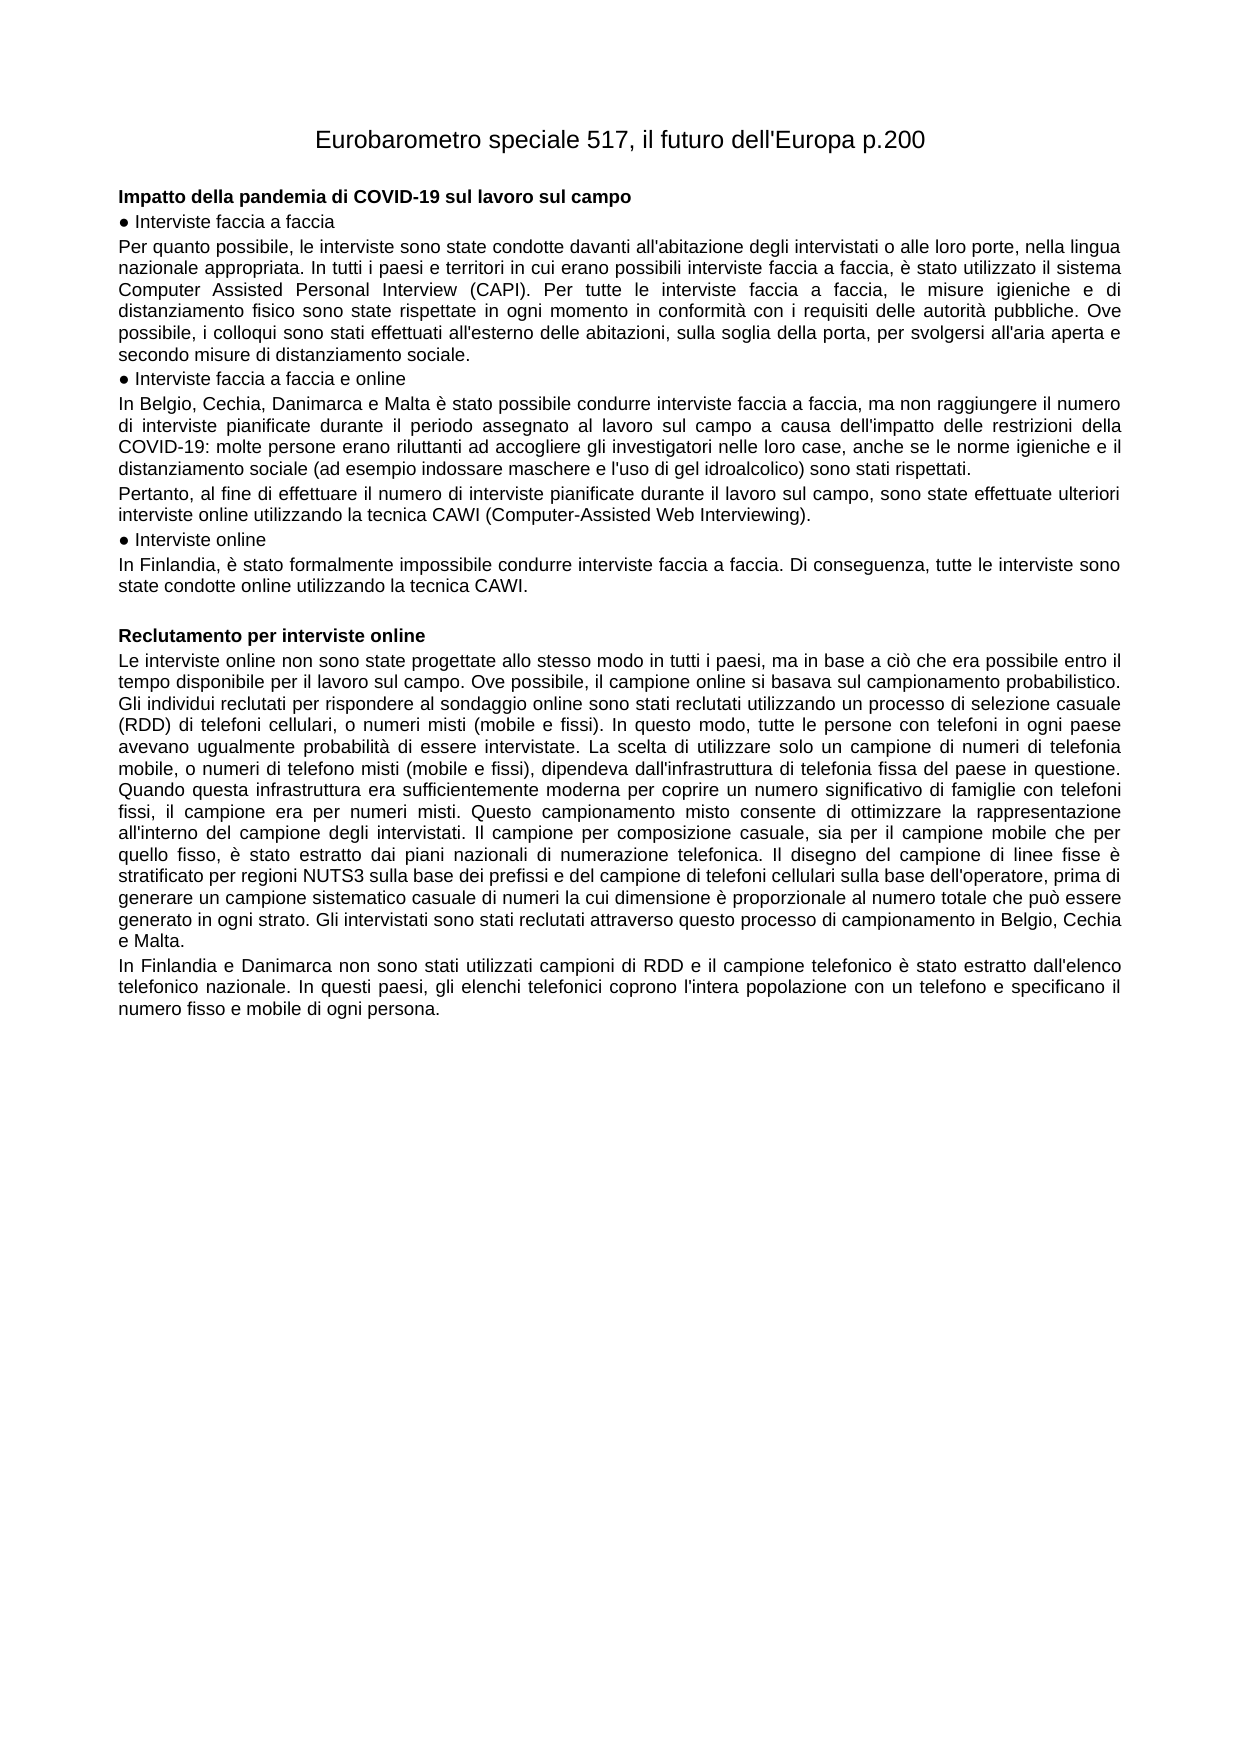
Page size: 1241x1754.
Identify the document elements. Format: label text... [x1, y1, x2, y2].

text Reclutamento per interviste online [118, 625, 1122, 646]
text ● Interviste faccia a faccia [118, 211, 1122, 232]
text In Finlandia e Danimarca non sono stati utilizzati campioni di RDD e il campione telefonico è stato estratto dall'elenco telefonico nazionale. In questi paesi, gli elenchi telefonici coprono l'intera popolazione con un telefono e specificano il numero fisso e mobile di ogni persona. [118, 955, 1122, 1019]
text ● Interviste online [118, 529, 1122, 550]
text Per quanto possibile, le interviste sono state condotte davanti all'abitazione degli intervistati o alle loro porte, nella lingua nazionale appropriata. In tutti i paesi e territori in cui erano possibili interviste faccia a faccia, è stato utilizzato il sistema Computer Assisted Personal Interview (CAPI). Per tutte le interviste faccia a faccia, le misure igieniche e di distanziamento fisico sono state rispettate in ogni momento in conformità con i requisiti delle autorità pubbliche. Ove possibile, i colloqui sono stati effettuati all'esterno delle abitazioni, sulla soglia della porta, per svolgersi all'aria aperta e secondo misure di distanziamento sociale. [118, 236, 1122, 365]
text Pertanto, al fine di effettuare il numero di interviste pianificate durante il lavoro sul campo, sono state effettuate ulteriori interviste online utilizzando la tecnica CAWI (Computer-Assisted Web Interviewing). [118, 482, 1122, 526]
text In Belgio, Cechia, Danimarca e Malta è stato possibile condurre interviste faccia a faccia, ma non raggiungere il numero di interviste pianificate durante il periodo assegnato al lavoro sul campo a causa dell'impatto delle restrizioni della COVID-19: molte persone erano riluttanti ad accogliere gli investigatori nelle loro case, anche se le norme igieniche e il distanziamento sociale (ad esempio indossare maschere e l'uso di gel idroalcolico) sono stati rispettati. [118, 393, 1122, 479]
text Impatto della pandemia di COVID-19 sul lavoro sul campo [118, 186, 1122, 208]
text Le interviste online non sono state progettate allo stesso modo in tutti i paesi, ma in base a ciò che era possibile entro il tempo disponibile per il lavoro sul campo. Ove possibile, il campione online si basava sul campionamento probabilistico. Gli individui reclutati per rispondere al sondaggio online sono stati reclutati utilizzando un processo di selezione casuale (RDD) di telefoni cellulari, o numeri misti (mobile e fissi). In questo modo, tutte le persone con telefoni in ogni paese avevano ugualmente probabilità di essere intervistate. La scelta di utilizzare solo un campione di numeri di telefonia mobile, o numeri di telefono misti (mobile e fissi), dipendeva dall'infrastruttura di telefonia fissa del paese in questione. Quando questa infrastruttura era sufficientemente moderna per coprire un numero significativo di famiglie con telefoni fissi, il campione era per numeri misti. Questo campionamento misto consente di ottimizzare la rappresentazione all'interno del campione degli intervistati. Il campione per composizione casuale, sia per il campione mobile che per quello fisso, è stato estratto dai piani nazionali di numerazione telefonica. Il disegno del campione di linee fisse è stratificato per regioni NUTS3 sulla base dei prefissi e del campione di telefoni cellulari sulla base dell'operatore, prima di generare un campione sistematico casuale di numeri la cui dimensione è proporzionale al numero totale che può essere generato in ogni strato. Gli intervistati sono stati reclutati attraverso questo processo di campionamento in Belgio, Cechia e Malta. [118, 649, 1122, 951]
text ● Interviste faccia a faccia e online [118, 368, 1122, 390]
text In Finlandia, è stato formalmente impossibile condurre interviste faccia a faccia. Di conseguenza, tutte le interviste sono state condotte online utilizzando la tecnica CAWI. [118, 554, 1122, 597]
